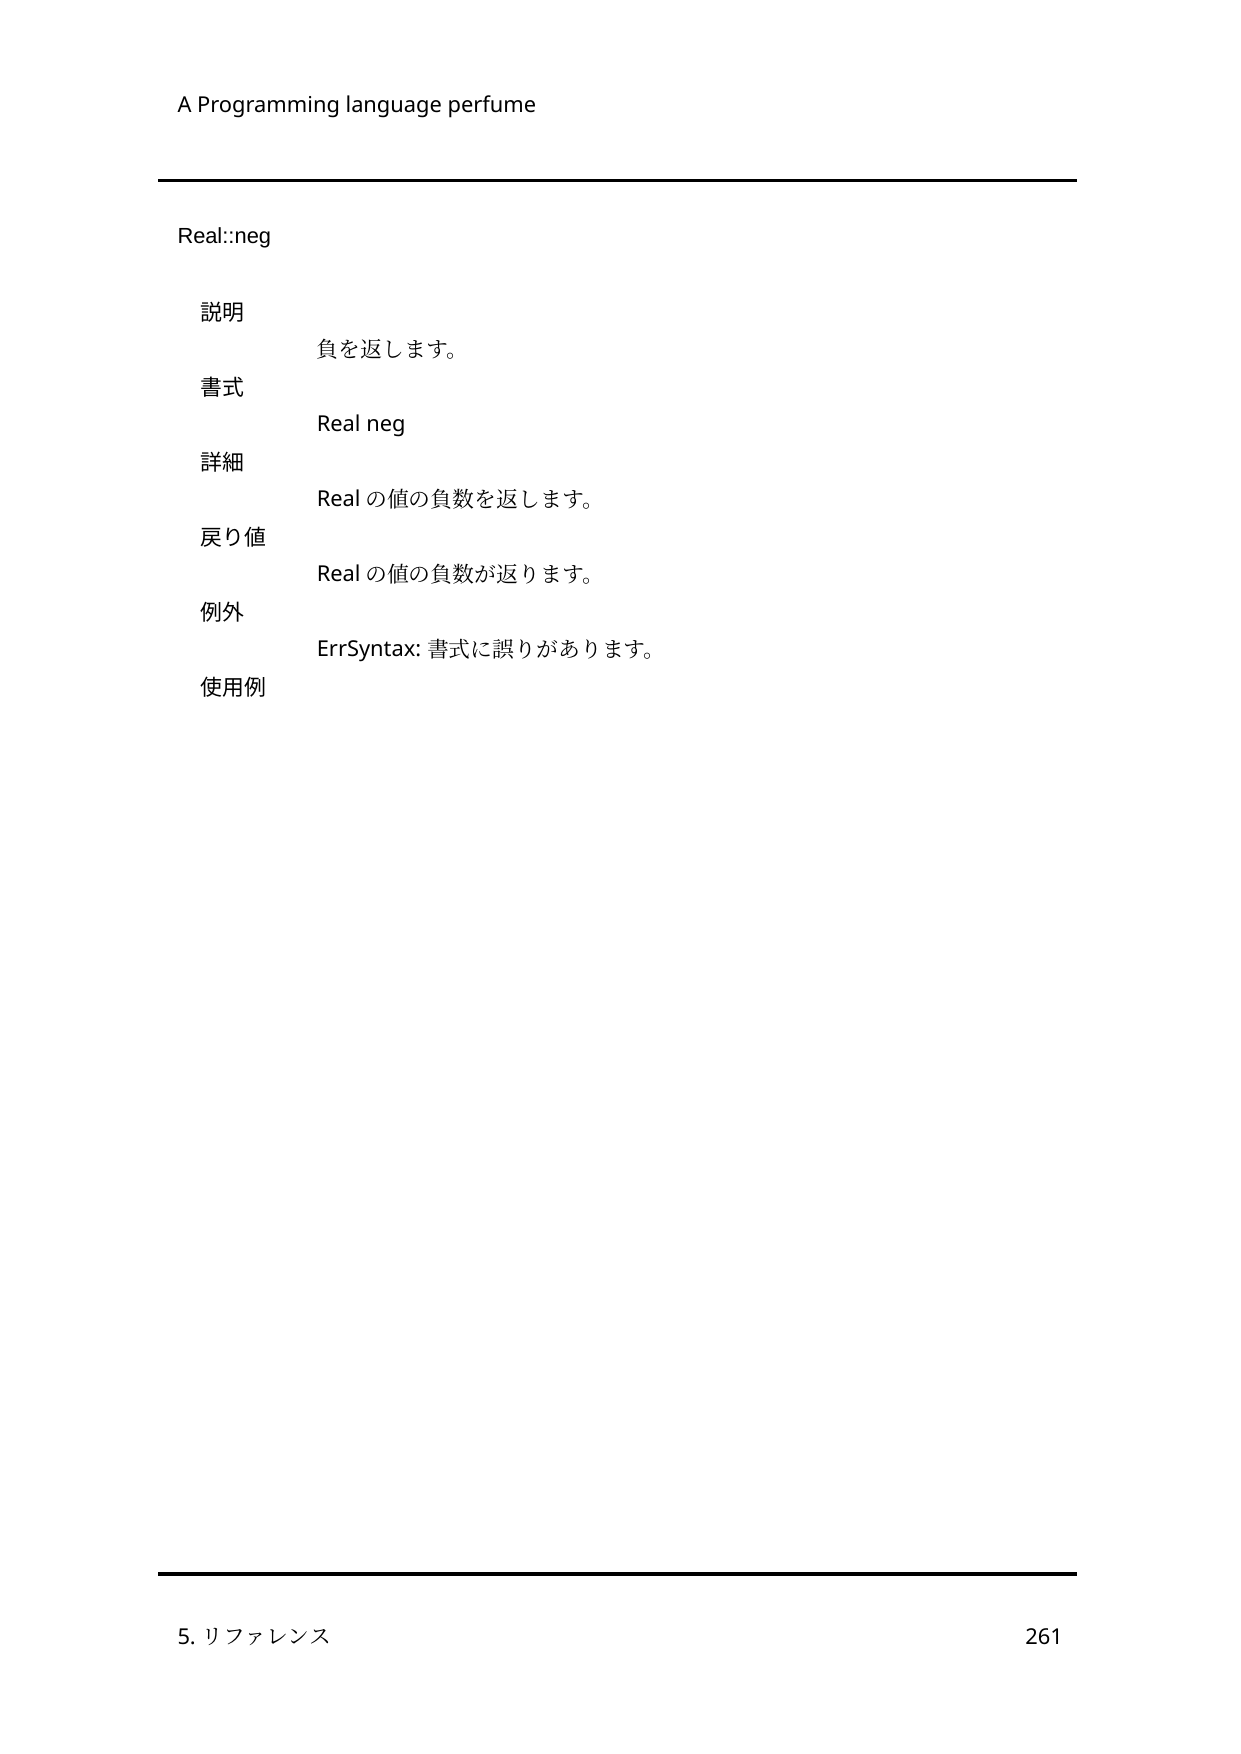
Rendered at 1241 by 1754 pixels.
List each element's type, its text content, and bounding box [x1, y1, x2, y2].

subtitle Real::neg [177, 217, 1063, 254]
table_cell Realの値の負数を返します。 [317, 442, 1063, 517]
table_cell Real neg [317, 367, 1063, 442]
table_cell Realの値の負数が返ります。 [317, 517, 1063, 592]
table_cell 使用例 [200, 667, 317, 742]
table_cell 詳細 [200, 442, 317, 517]
table_cell [317, 667, 1063, 742]
table_header 説明 [200, 292, 317, 367]
table_cell 戻り値 [200, 517, 317, 592]
table_cell 書式 [200, 367, 317, 442]
table_header 負を返します。 [317, 292, 1063, 367]
table_cell 例外 [200, 592, 317, 667]
table_cell ErrSyntax: 書式に誤りがあります。 [317, 592, 1063, 667]
